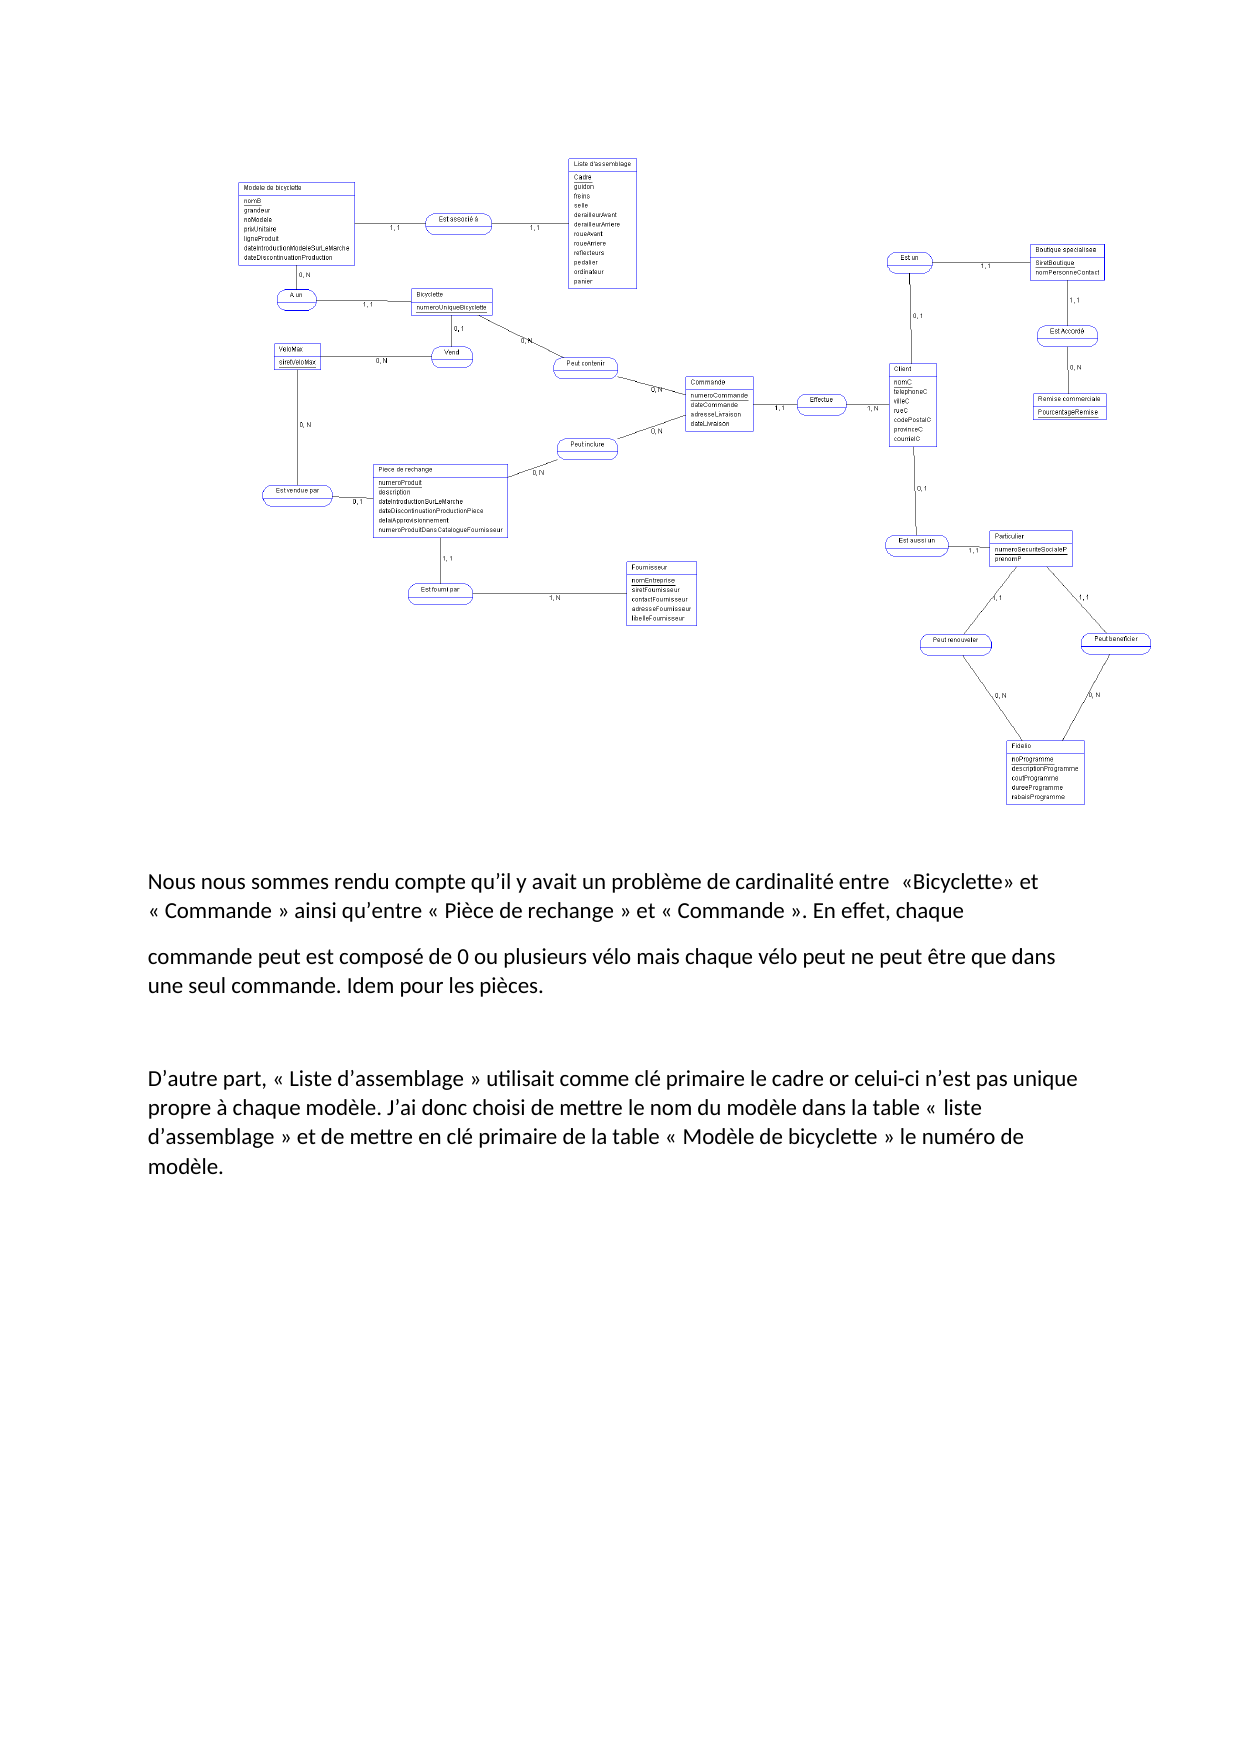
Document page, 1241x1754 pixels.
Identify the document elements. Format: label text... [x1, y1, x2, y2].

text commande peut est composé de 0 ou plusieurs vélo mais chaque vélo peut ne peut être que dans une seul commande. Idem pour les pièces. [148, 942, 1093, 999]
list Nous nous sommes rendu compte qu’il y avait un problème de cardinalité entre «Bicyclette» et « Commande » ainsi qu’entre « Pièce de rechange » et « Commande ». En effet, chaque [148, 867, 1093, 924]
list D’autre part, « Liste d’assemblage » utilisait comme clé primaire le cadre or celui-ci n’est pas unique propre à chaque modèle. J’ai donc choisi de mettre le nom du modèle dans la table « liste d’assemblage » et de mettre en clé primaire de la table « Modèle de bicyclette » le numéro de modèle. [148, 1064, 1093, 1180]
